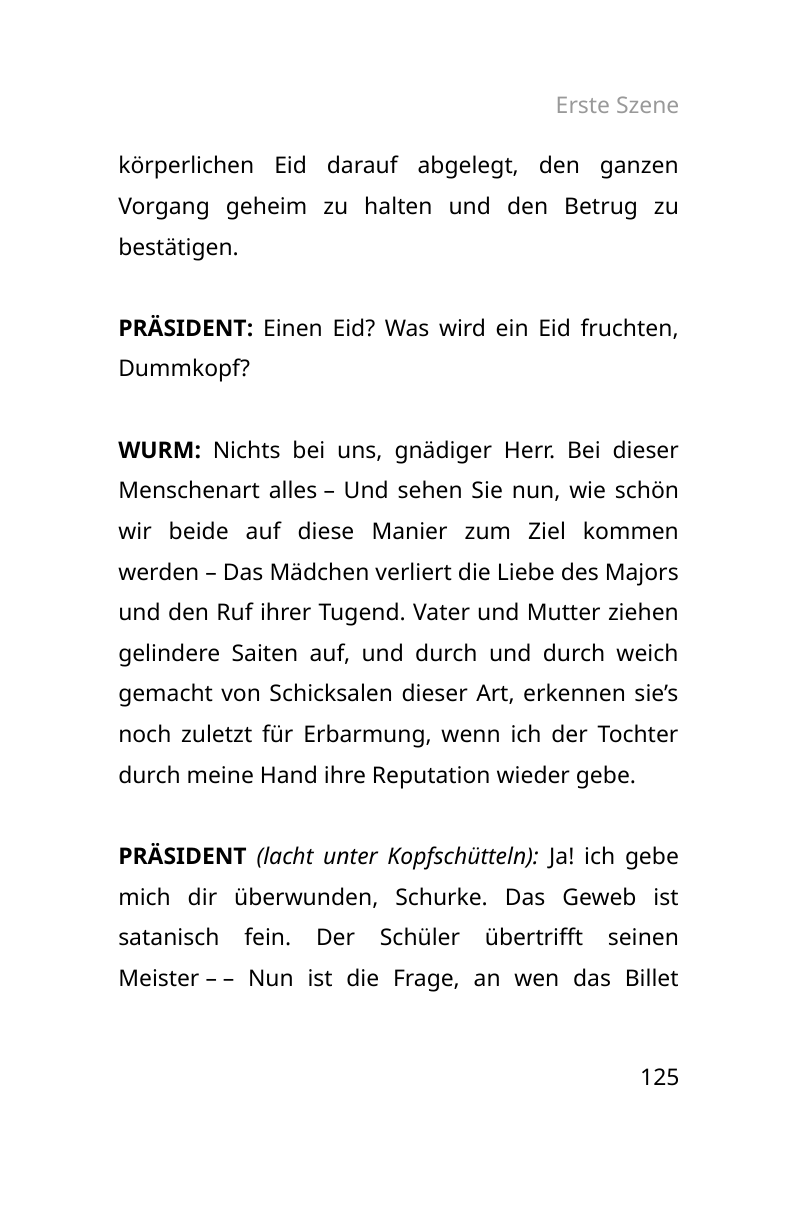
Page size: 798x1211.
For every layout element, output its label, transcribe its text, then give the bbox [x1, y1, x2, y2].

text PRÄSIDENT (lacht unter Kopfschütteln): Ja! ich gebe mich dir überwunden, Schurke. Das Geweb ist satanisch fein. Der Schüler übertrifft seinen Meister – – Nun ist die Frage, an wen das Billet [118, 811, 679, 993]
text WURM: Nichts bei uns, gnädiger Herr. Bei dieser Menschenart alles – Und sehen Sie nun, wie schön wir beide auf diese Manier zum Ziel kommen werden – Das Mädchen verliert die Liebe des Majors und den Ruf ihrer Tugend. Vater und Mutter ziehen gelindere Saiten auf, und durch und durch weich gemacht von Schicksalen dieser Art, erkennen sie’s noch zuletzt für Erbarmung, wenn ich der Tochter durch meine Hand ihre Reputation wieder gebe. [118, 405, 679, 790]
text körperlichen Eid darauf abgelegt, den ganzen Vorgang geheim zu halten und den Betrug zu bestätigen. [118, 149, 679, 262]
text PRÄSIDENT: Einen Eid? Was wird ein Eid fruchten, Dummkopf? [118, 283, 679, 384]
